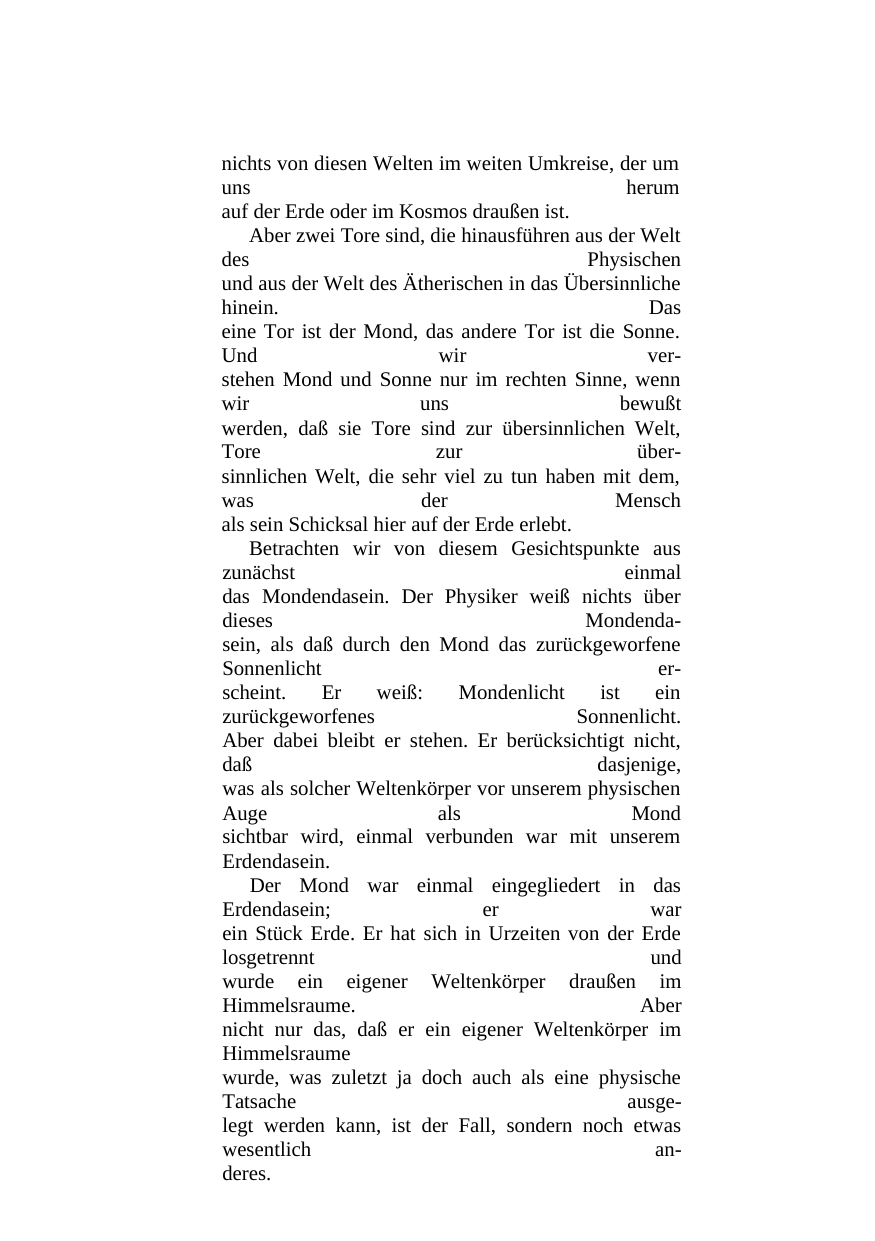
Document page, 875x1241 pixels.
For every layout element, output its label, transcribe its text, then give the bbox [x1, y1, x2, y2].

text Aber zwei Tore sind, die hinausführen aus der Welt des Physischen und aus der Welt des Ätherischen in das Übersinnliche hinein. Das eine Tor ist der Mond, das andere Tor ist die Sonne. Und wir ver- stehen Mond und Sonne nur im rechten Sinne, wenn wir uns bewußt werden, daß sie Tore sind zur übersinnlichen Welt, Tore zur über- sinnlichen Welt, die sehr viel zu tun haben mit dem, was der Mensch als sein Schicksal hier auf der Erde erlebt. [221, 223, 681, 536]
text nichts von diesen Welten im weiten Umkreise, der um uns herum auf der Erde oder im Kosmos draußen ist. [221, 151, 679, 223]
text Der Mond war einmal eingegliedert in das Erdendasein; er war ein Stück Erde. Er hat sich in Urzeiten von der Erde losgetrennt und wurde ein eigener Weltenkörper draußen im Himmelsraume. Aber nicht nur das, daß er ein eigener Weltenkörper im Himmelsraume wurde, was zuletzt ja doch auch als eine physische Tatsache ausge- legt werden kann, ist der Fall, sondern noch etwas wesentlich an- deres. [222, 873, 682, 1185]
text Betrachten wir von diesem Gesichtspunkte aus zunächst einmal das Mondendasein. Der Physiker weiß nichts über dieses Mondenda- sein, als daß durch den Mond das zurückgeworfene Sonnenlicht er- scheint. Er weiß: Mondenlicht ist ein zurückgeworfenes Sonnenlicht. Aber dabei bleibt er stehen. Er berücksichtigt nicht, daß dasjenige, was als solcher Weltenkörper vor unserem physischen Auge als Mond sichtbar wird, einmal verbunden war mit unserem Erdendasein. [222, 536, 681, 873]
